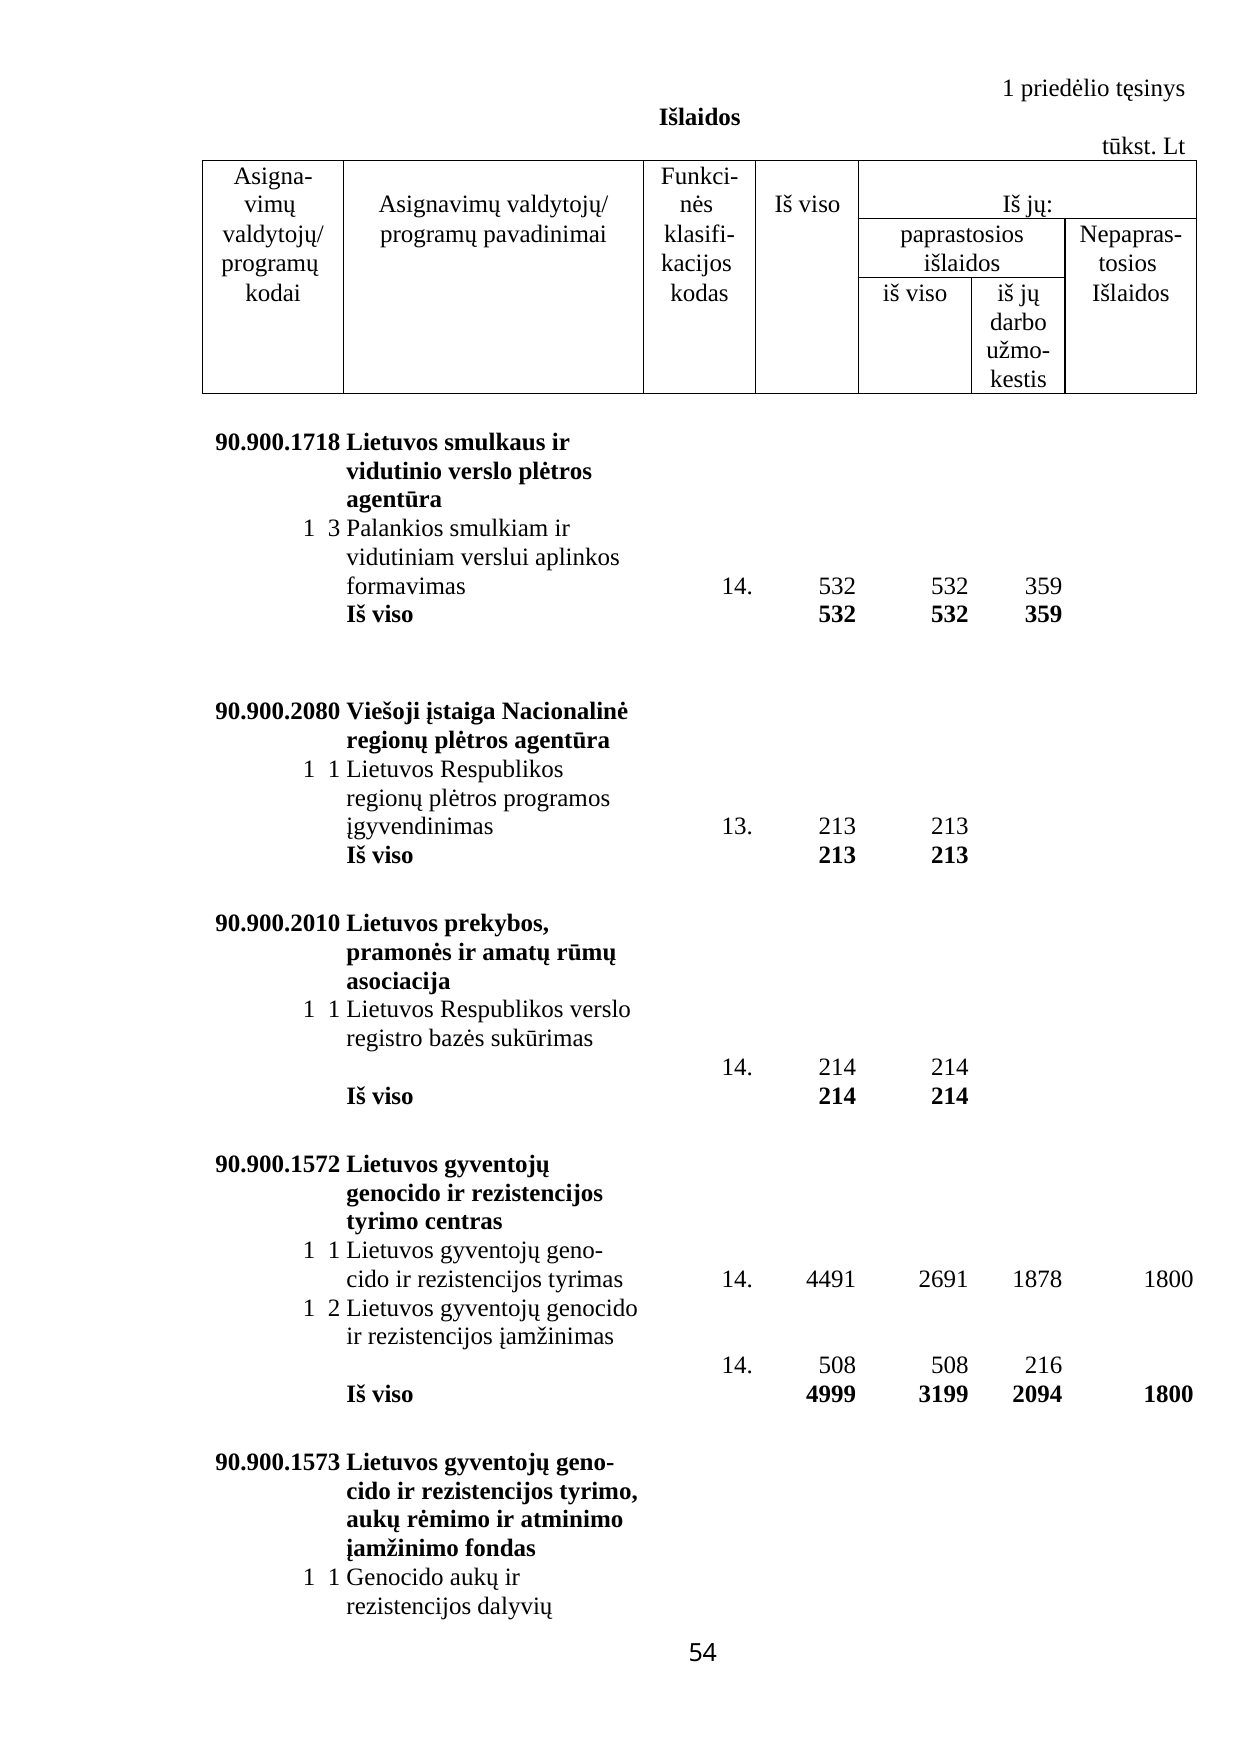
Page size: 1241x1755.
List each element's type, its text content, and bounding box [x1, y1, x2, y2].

table_cell 3199 [859, 1379, 971, 1413]
table_cell [1065, 840, 1196, 874]
table_cell [343, 1413, 643, 1447]
table_cell [343, 874, 643, 908]
table_cell 14. [643, 1293, 756, 1379]
table_cell 2691 [859, 1235, 971, 1293]
table_cell Iš viso [343, 1379, 643, 1413]
table_cell klasifi-kacijos [644, 218, 755, 277]
table_cell Išlaidos [1066, 277, 1196, 393]
table_cell 4491 [756, 1235, 859, 1293]
table_cell [344, 277, 643, 393]
table_cell [343, 1115, 643, 1149]
table_cell 213 [859, 840, 971, 874]
table_cell [756, 1149, 859, 1235]
table_cell Iš viso [343, 600, 643, 633]
table_cell Nepapras-tosios [1066, 219, 1196, 277]
table_cell kodas [644, 277, 755, 393]
table_cell Išlaidos [203, 102, 1196, 131]
table_cell [756, 634, 859, 696]
table_cell [643, 1081, 756, 1115]
table_cell [1065, 754, 1196, 840]
table_cell [643, 1379, 756, 1413]
table_cell [971, 1081, 1065, 1115]
table_cell [756, 1413, 859, 1447]
table_cell [756, 696, 859, 754]
table_cell 532 [859, 513, 971, 599]
table_cell [971, 995, 1065, 1081]
table_cell 90.900.1718 [203, 427, 343, 513]
table_cell 532 [756, 513, 859, 599]
table_cell [971, 1149, 1065, 1235]
table_cell [643, 1149, 756, 1235]
table_cell 213 [756, 754, 859, 840]
table_cell [643, 394, 756, 427]
table_cell [971, 908, 1065, 994]
table_cell [1065, 1149, 1196, 1235]
table_cell [203, 1115, 343, 1149]
table_cell 214 [756, 1081, 859, 1115]
table_cell paprastosios išlaidos [859, 219, 1064, 277]
table_cell [971, 754, 1065, 840]
table_cell [1065, 1293, 1196, 1379]
table_cell [203, 874, 343, 908]
table_cell [1065, 1562, 1196, 1619]
table_cell [643, 1447, 756, 1562]
table_cell Lietuvos smulkaus ir vidutinio verslo plėtros agentūra [343, 427, 643, 513]
table_cell [1065, 1413, 1196, 1447]
table_cell [971, 394, 1065, 427]
table_cell [643, 427, 756, 513]
table_cell Viešoji įstaiga Nacionalinė regionų plėtros agentūra [343, 696, 643, 754]
table_cell 1878 [971, 1235, 1065, 1293]
table_cell [756, 277, 858, 393]
table_cell Iš jų: [859, 161, 1196, 218]
table_cell [859, 634, 971, 696]
table_cell Lietuvos prekybos, pramonės ir amatų rūmų asociacija [343, 908, 643, 994]
table_cell 1 1 [203, 754, 343, 840]
table_cell 1 2 [203, 1293, 343, 1379]
table_cell [971, 840, 1065, 874]
table_cell [859, 1149, 971, 1235]
table_cell 90.900.1572 [203, 1149, 343, 1235]
table_cell [1065, 1447, 1196, 1562]
table_cell [343, 394, 643, 427]
table_cell [1065, 634, 1196, 696]
table_cell 508 [756, 1293, 859, 1379]
table_cell [203, 634, 343, 696]
table_cell programų pavadinimai [344, 218, 643, 277]
table_cell [643, 634, 756, 696]
table_cell 214 [859, 995, 971, 1081]
table_cell Funkci-nės [644, 161, 755, 218]
table_cell [643, 840, 756, 874]
table_cell [971, 696, 1065, 754]
table_cell [643, 874, 756, 908]
table_cell 1 1 [203, 1235, 343, 1293]
table_cell [859, 427, 971, 513]
table_cell [756, 1562, 859, 1619]
table_cell Iš viso [343, 1081, 643, 1115]
table_cell valdytojų/ programų [203, 218, 343, 277]
table_cell [859, 696, 971, 754]
table_cell 214 [859, 1081, 971, 1115]
table_cell [1065, 874, 1196, 908]
table_cell 213 [756, 840, 859, 874]
table_cell [1065, 1081, 1196, 1115]
table_cell [756, 427, 859, 513]
table_cell [971, 874, 1065, 908]
table_cell [859, 1447, 971, 1562]
table_cell 13. [643, 754, 756, 840]
table_cell Asigna-vimų [203, 161, 343, 218]
table_cell kodai [203, 277, 343, 393]
table_cell [756, 908, 859, 994]
table_cell 532 [859, 600, 971, 633]
table_cell [859, 1413, 971, 1447]
table_cell 216 [971, 1293, 1065, 1379]
table_cell [971, 1447, 1065, 1562]
table_cell [203, 1081, 343, 1115]
table_cell [971, 1115, 1065, 1149]
table_cell [756, 1447, 859, 1562]
table_cell [1065, 427, 1196, 513]
table_cell iš viso [859, 278, 971, 393]
table_cell [203, 1413, 343, 1447]
table_cell [203, 600, 343, 633]
table_cell [203, 1379, 343, 1413]
table_cell tūkst. Lt [203, 131, 1196, 160]
table_cell [1065, 394, 1196, 427]
table_cell [1065, 696, 1196, 754]
table_cell [859, 1562, 971, 1619]
table_cell [643, 1562, 756, 1619]
table_cell Asignavimų valdytojų/ [344, 161, 643, 218]
table_cell [971, 634, 1065, 696]
table_cell 359 [971, 600, 1065, 633]
table_cell [859, 908, 971, 994]
table_cell [343, 634, 643, 696]
table_cell [859, 1115, 971, 1149]
table_cell Lietuvos gyventojų genocido ir rezistencijos tyrimo centras [343, 1149, 643, 1235]
table_cell Iš viso [756, 161, 858, 218]
table_cell [971, 427, 1065, 513]
table_cell 90.900.2080 [203, 696, 343, 754]
table_cell 508 [859, 1293, 971, 1379]
table_cell [203, 840, 343, 874]
table_cell [971, 1413, 1065, 1447]
table_cell 2094 [971, 1379, 1065, 1413]
table_cell [643, 696, 756, 754]
table_cell [1065, 1115, 1196, 1149]
table_cell 213 [859, 754, 971, 840]
table_cell 14. [643, 1235, 756, 1293]
table_cell 90.900.2010 [203, 908, 343, 994]
table_cell 1800 [1065, 1235, 1196, 1293]
table_cell [756, 394, 859, 427]
table_cell 359 [971, 513, 1065, 599]
table_cell [756, 874, 859, 908]
table_cell [756, 1115, 859, 1149]
table_cell 90.900.1573 [203, 1447, 343, 1562]
table_cell [971, 1562, 1065, 1619]
table_cell [756, 218, 858, 277]
table_cell iš jų darbo užmo-kestis [972, 278, 1064, 393]
table_cell [643, 1413, 756, 1447]
table_cell [1065, 600, 1196, 633]
table_cell 4999 [756, 1379, 859, 1413]
table_cell [1065, 995, 1196, 1081]
table_header 1 priedėlio tęsinys [203, 74, 1196, 102]
table_cell Lietuvos gyventojų genocido ir rezistencijos įamžinimas [343, 1293, 643, 1379]
table_cell [203, 394, 343, 427]
table_cell [1065, 908, 1196, 994]
table_cell 1800 [1065, 1379, 1196, 1413]
table_cell Palankios smulkiam ir vidutiniam verslui aplinkos formavimas [343, 513, 643, 599]
table_cell Iš viso [343, 840, 643, 874]
table_cell 1 3 [203, 513, 343, 599]
table_cell 14. [643, 513, 756, 599]
table_cell 14. [643, 995, 756, 1081]
table_cell 214 [756, 995, 859, 1081]
table_cell [643, 1115, 756, 1149]
table_cell 1 1 [203, 995, 343, 1081]
table_cell Genocido aukų ir rezistencijos dalyvių [343, 1562, 643, 1619]
table_cell Lietuvos Respublikos regionų plėtros programos įgyvendinimas [343, 754, 643, 840]
table_cell [859, 394, 971, 427]
table_cell [859, 874, 971, 908]
table_cell [643, 600, 756, 633]
table_cell Lietuvos Respublikos verslo registro bazės sukūrimas [343, 995, 643, 1081]
table_cell Lietuvos gyventojų geno-cido ir rezistencijos tyrimas [343, 1235, 643, 1293]
table_cell [643, 908, 756, 994]
table_cell Lietuvos gyventojų geno-cido ir rezistencijos tyrimo, aukų rėmimo ir atminimo įamžinimo fondas [343, 1447, 643, 1562]
table_cell [1065, 513, 1196, 599]
table_cell 1 1 [203, 1562, 343, 1619]
table_cell 532 [756, 600, 859, 633]
